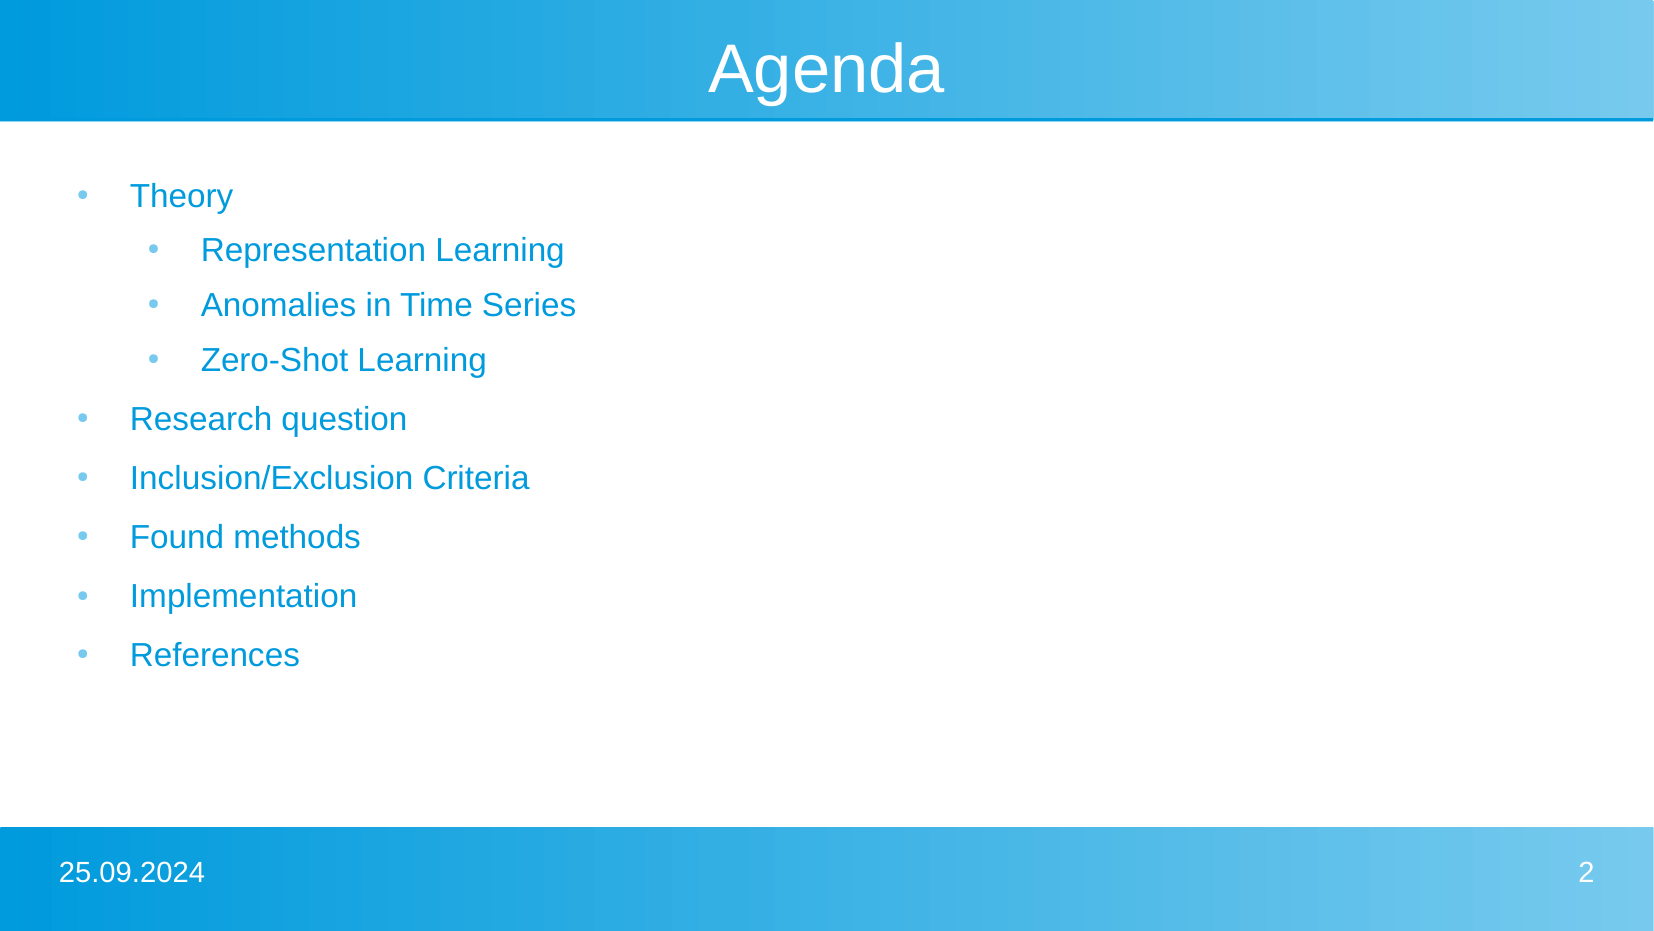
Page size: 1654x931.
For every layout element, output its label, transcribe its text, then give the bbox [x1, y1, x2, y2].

list Theory Representation Learning Anomalies in Time Series Zero-Shot Learning Research question Inclusion/Exclusion Criteria Found methods Implementation References [59, 177, 1595, 768]
title Agenda [59, 21, 1595, 116]
